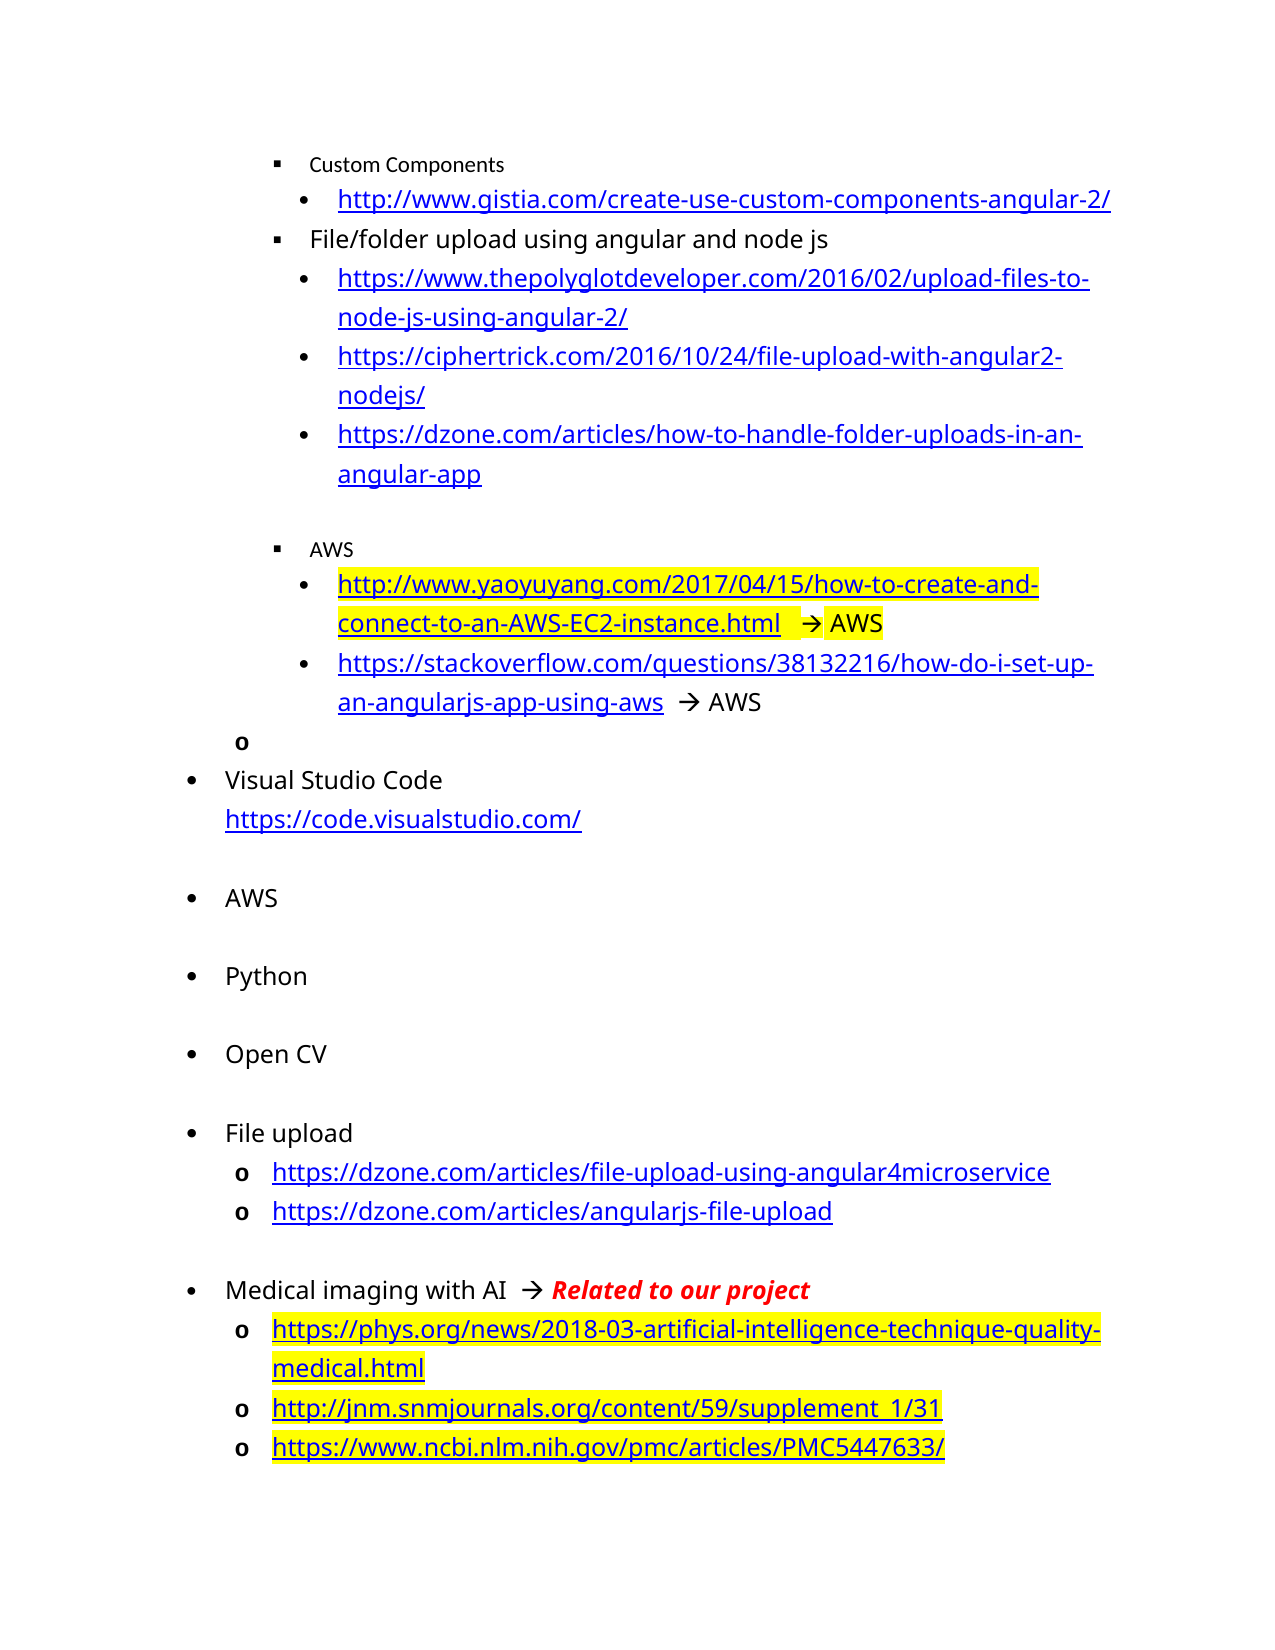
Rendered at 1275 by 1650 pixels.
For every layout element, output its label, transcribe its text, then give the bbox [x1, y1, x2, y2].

list https://dzone.com/articles/file-upload-using-angular4microservice [234, 1154, 1125, 1189]
list https://dzone.com/articles/angularjs-file-upload [234, 1194, 1125, 1228]
list Python [187, 959, 1125, 993]
list https://ciphertrick.com/2016/10/24/file-upload-with-angular2-nodejs/ [300, 339, 1125, 412]
list https://dzone.com/articles/how-to-handle-folder-uploads-in-an-angular-app [300, 417, 1125, 490]
list Medical imaging with AI  Related to our project [187, 1272, 1125, 1307]
list http://www.gistia.com/create-use-custom-components-angular-2/ [300, 182, 1125, 216]
list https://stackoverflow.com/questions/38132216/how-do-i-set-up-an-angularjs-app-using-aws  AWS [300, 645, 1125, 718]
list http://jnm.snmjournals.org/content/59/supplement_1/31 [234, 1390, 1125, 1424]
list https://phys.org/news/2018-03-artificial-intelligence-technique-quality-medical.html [234, 1312, 1125, 1385]
list Custom Components [272, 150, 1125, 178]
list AWS [187, 880, 1125, 914]
list File upload [187, 1115, 1125, 1149]
list AWS [272, 535, 1125, 563]
list Visual Studio Code [187, 763, 1125, 797]
list https://www.thepolyglotdeveloper.com/2016/02/upload-files-to-node-js-using-angular-2/ [300, 261, 1125, 334]
list http://www.yaoyuyang.com/2017/04/15/how-to-create-and-connect-to-an-AWS-EC2-instance.html  AWS [300, 567, 1125, 640]
list https://www.ncbi.nlm.nih.gov/pmc/articles/PMC5447633/ [234, 1429, 1125, 1464]
list https://code.visualstudio.com/ [225, 802, 1125, 836]
list File/folder upload using angular and node js [272, 221, 1125, 255]
list Open CV [187, 1037, 1125, 1071]
